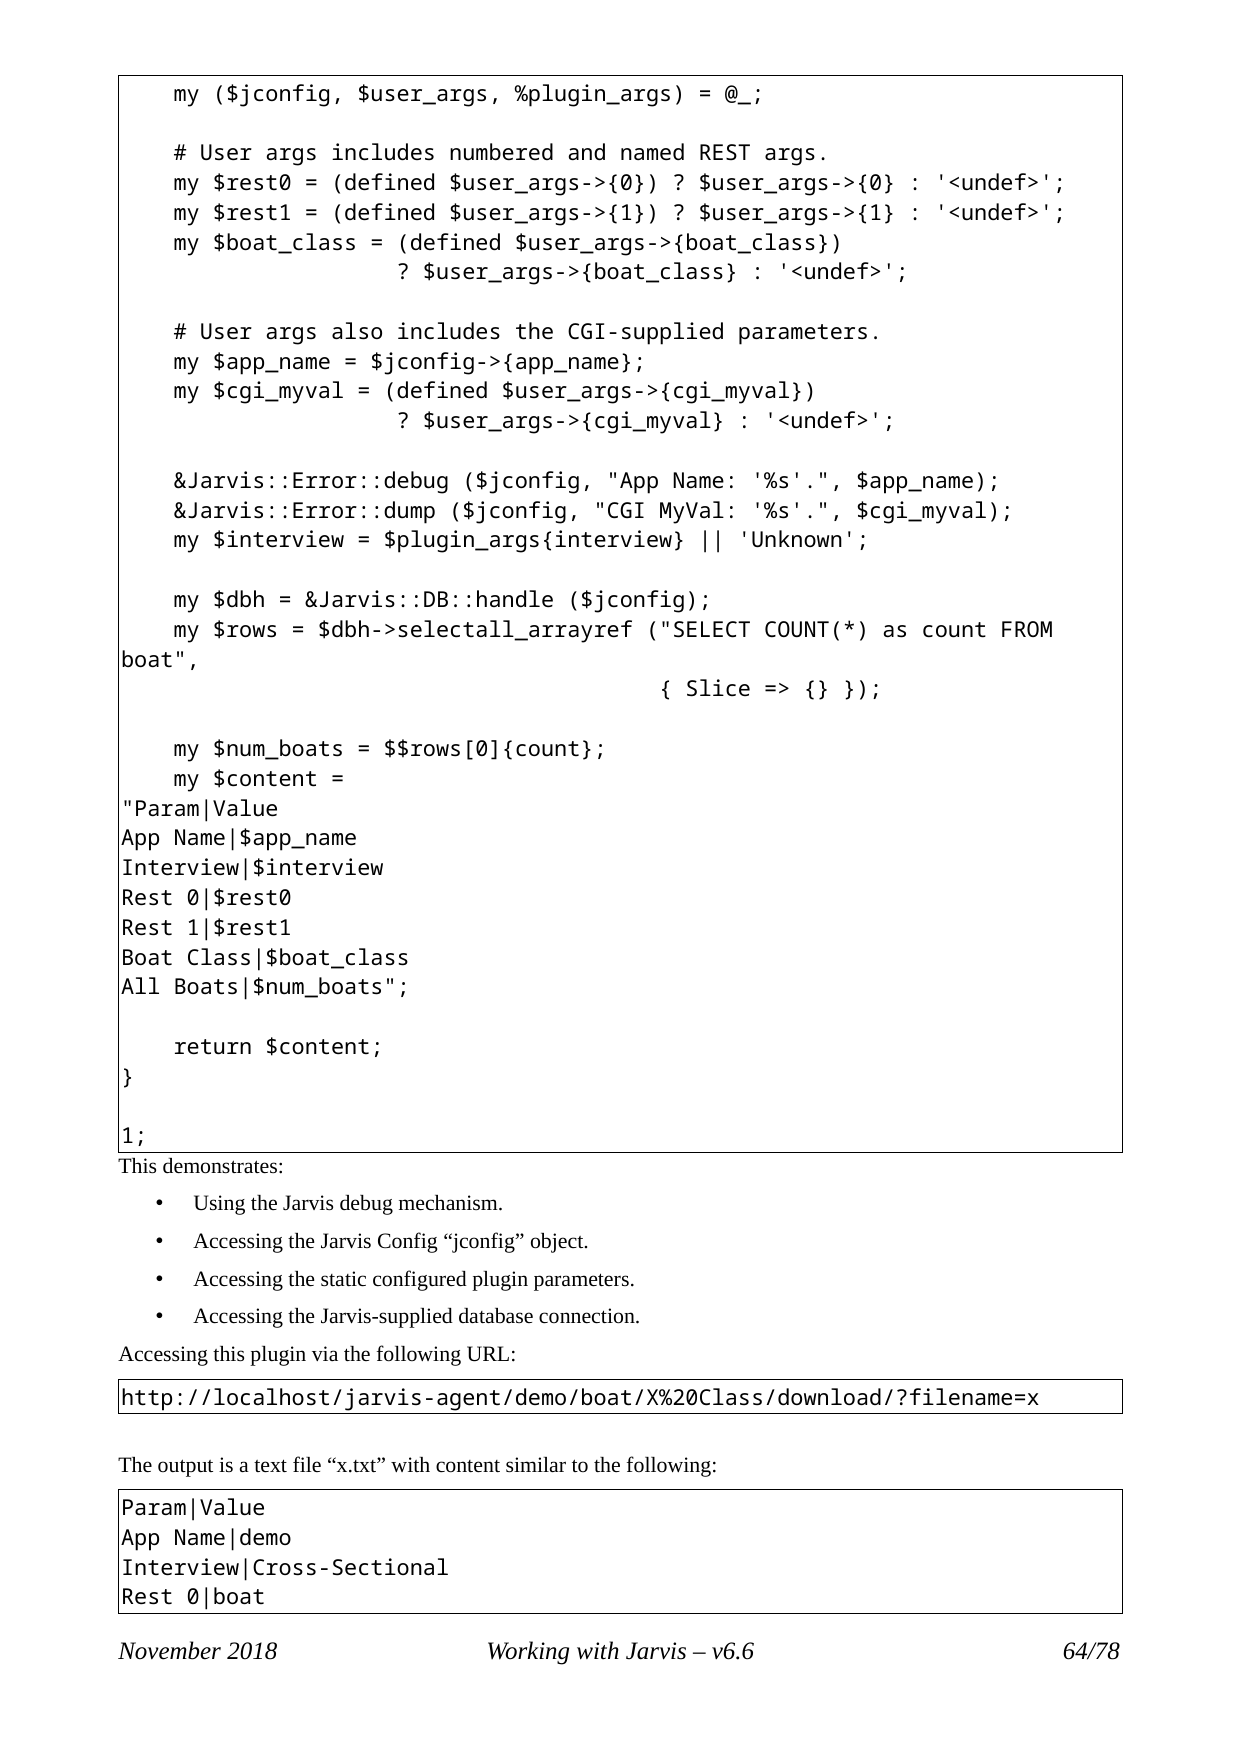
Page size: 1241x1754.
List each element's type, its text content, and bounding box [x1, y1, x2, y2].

text my $rows = $dbh->selectall_arrayref ("SELECT COUNT(*) as count FROM boat", [119, 611, 1122, 671]
text The output is a text file “x.txt” with content similar to the following: [118, 1452, 1122, 1477]
text Rest 0|$rest0 [119, 879, 1122, 909]
text my $dbh = &Jarvis::DB::handle ($jconfig); [119, 581, 1122, 611]
text All Boats|$num_boats"; [119, 969, 1122, 1001]
text "Param|Value [119, 790, 1122, 820]
text my $cgi_myval = (defined $user_args->{cgi_myval}) [119, 373, 1122, 403]
text return $content; [119, 1028, 1122, 1058]
text # User args includes numbered and named REST args. [119, 134, 1122, 164]
text Rest 1|$rest1 [119, 909, 1122, 939]
text { Slice => {} }); [119, 671, 1122, 703]
text Accessing this plugin via the following URL: [118, 1341, 1122, 1366]
text Interview|$interview [119, 849, 1122, 879]
text 1; [119, 1118, 1122, 1152]
list Accessing the Jarvis-supplied database connection. [156, 1303, 1122, 1329]
text http://localhost/jarvis-agent/demo/boat/X%20Class/download/?filename=x [119, 1380, 1122, 1413]
list Using the Jarvis debug mechanism. [156, 1190, 1122, 1216]
text Param|Value [119, 1490, 1122, 1519]
text my $content = [119, 760, 1122, 790]
text App Name|demo [119, 1519, 1122, 1549]
list Accessing the Jarvis Config “jconfig” object. [156, 1228, 1122, 1253]
text my ($jconfig, $user_args, %plugin_args) = @_; [119, 76, 1122, 107]
text my $num_boats = $$rows[0]{count}; [119, 730, 1122, 760]
text my $app_name = $jconfig->{app_name}; [119, 343, 1122, 373]
text Boat Class|$boat_class [119, 939, 1122, 969]
text my $boat_class = (defined $user_args->{boat_class}) [119, 224, 1122, 254]
text my $rest0 = (defined $user_args->{0}) ? $user_args->{0} : '<undef>'; [119, 164, 1122, 194]
text my $rest1 = (defined $user_args->{1}) ? $user_args->{1} : '<undef>'; [119, 194, 1122, 224]
text my $interview = $plugin_args{interview} || 'Unknown'; [119, 522, 1122, 554]
text ? $user_args->{cgi_myval} : '<undef>'; [119, 403, 1122, 435]
text This demonstrates: [118, 1153, 1122, 1178]
text &Jarvis::Error::dump ($jconfig, "CGI MyVal: '%s'.", $cgi_myval); [119, 492, 1122, 522]
text ? $user_args->{boat_class} : '<undef>'; [119, 254, 1122, 286]
text Rest 0|boat [119, 1579, 1122, 1613]
text App Name|$app_name [119, 820, 1122, 849]
text &Jarvis::Error::debug ($jconfig, "App Name: '%s'.", $app_name); [119, 462, 1122, 492]
text # User args also includes the CGI-supplied parameters. [119, 313, 1122, 343]
text } [119, 1058, 1122, 1091]
list Accessing the static configured plugin parameters. [156, 1266, 1122, 1291]
text Interview|Cross-Sectional [119, 1549, 1122, 1579]
